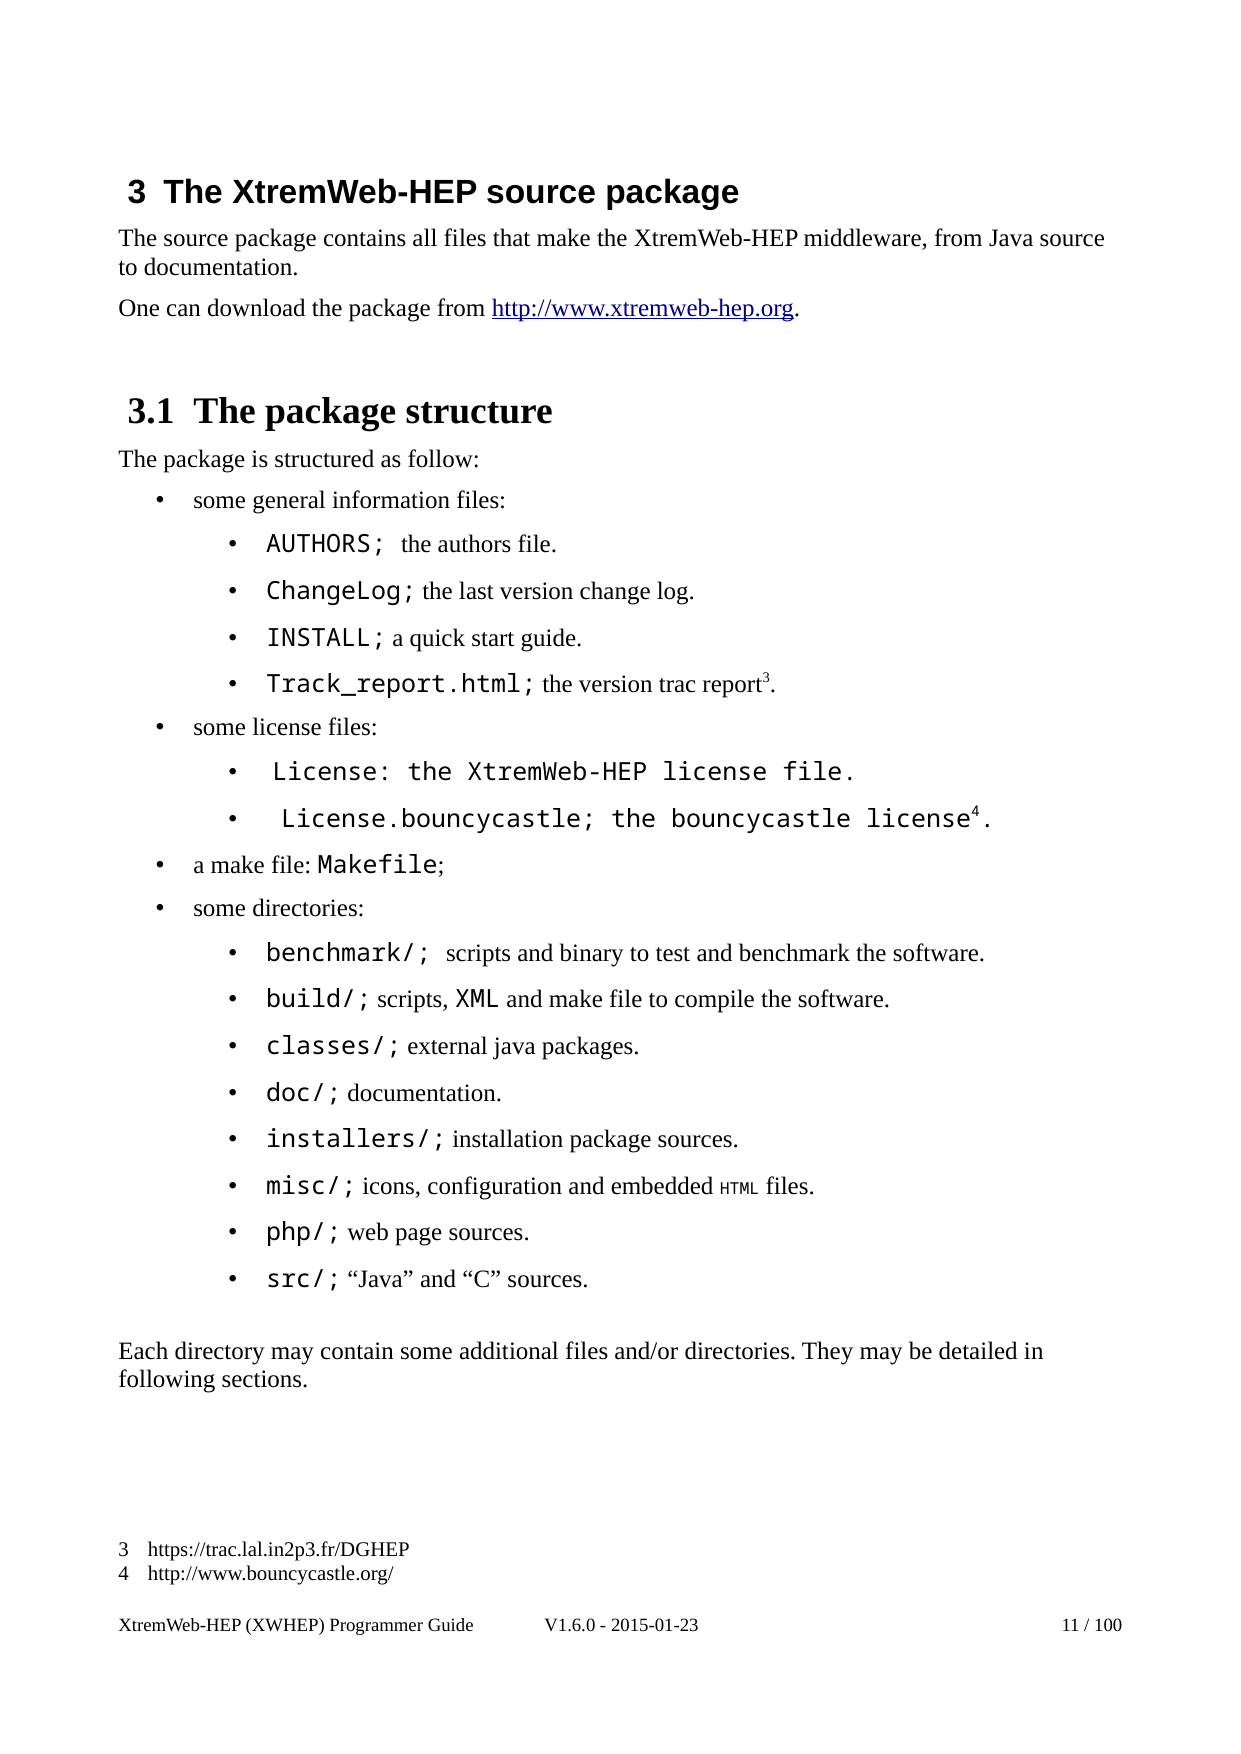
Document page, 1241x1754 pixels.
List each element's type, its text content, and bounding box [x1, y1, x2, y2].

list doc/; documentation. [228, 1074, 1122, 1108]
subtitle The package structure [118, 388, 1122, 431]
list src/; “Java” and “C” sources. [228, 1261, 1122, 1294]
text The source package contains all files that make the XtremWeb-HEP middleware, from Java source to documentation. [118, 223, 1122, 281]
list installers/; installation package sources. [228, 1121, 1122, 1155]
list a make file: Makefile; [156, 847, 1122, 881]
list License: the XtremWeb-HEP license file. [228, 754, 1122, 788]
list classes/; external java packages. [228, 1028, 1122, 1062]
text Each directory may contain some additional files and/or directories. They may be detailed in following sections. [118, 1336, 1122, 1393]
text The package is structured as follow: [118, 444, 1122, 472]
list php/; web page sources. [228, 1214, 1122, 1248]
list License.bouncycastle; the bouncycastle license. [228, 800, 1122, 834]
list INSTALL; a quick start guide. [228, 619, 1122, 653]
list benchmark/; scripts and binary to test and benchmark the software. [228, 934, 1122, 969]
list http://www.bouncycastle.org/ [118, 1561, 1122, 1585]
list build/; scripts, XML and make file to compile the software. [228, 981, 1122, 1015]
list some license files: [156, 712, 1122, 741]
list Track_report.html; the version trac report. [228, 666, 1122, 700]
text One can download the package from http://www.xtremweb-hep.org. [118, 293, 1122, 322]
subtitle The XtremWeb-HEP source package [118, 172, 1122, 211]
list some directories: [156, 893, 1122, 922]
list https://trac.lal.in2p3.fr/DGHEP [118, 1537, 1122, 1561]
list misc/; icons, configuration and embedded html files. [228, 1167, 1122, 1201]
list some general information files: [156, 485, 1122, 514]
list ChangeLog; the last version change log. [228, 573, 1122, 607]
list AUTHORS; the authors file. [228, 526, 1122, 560]
